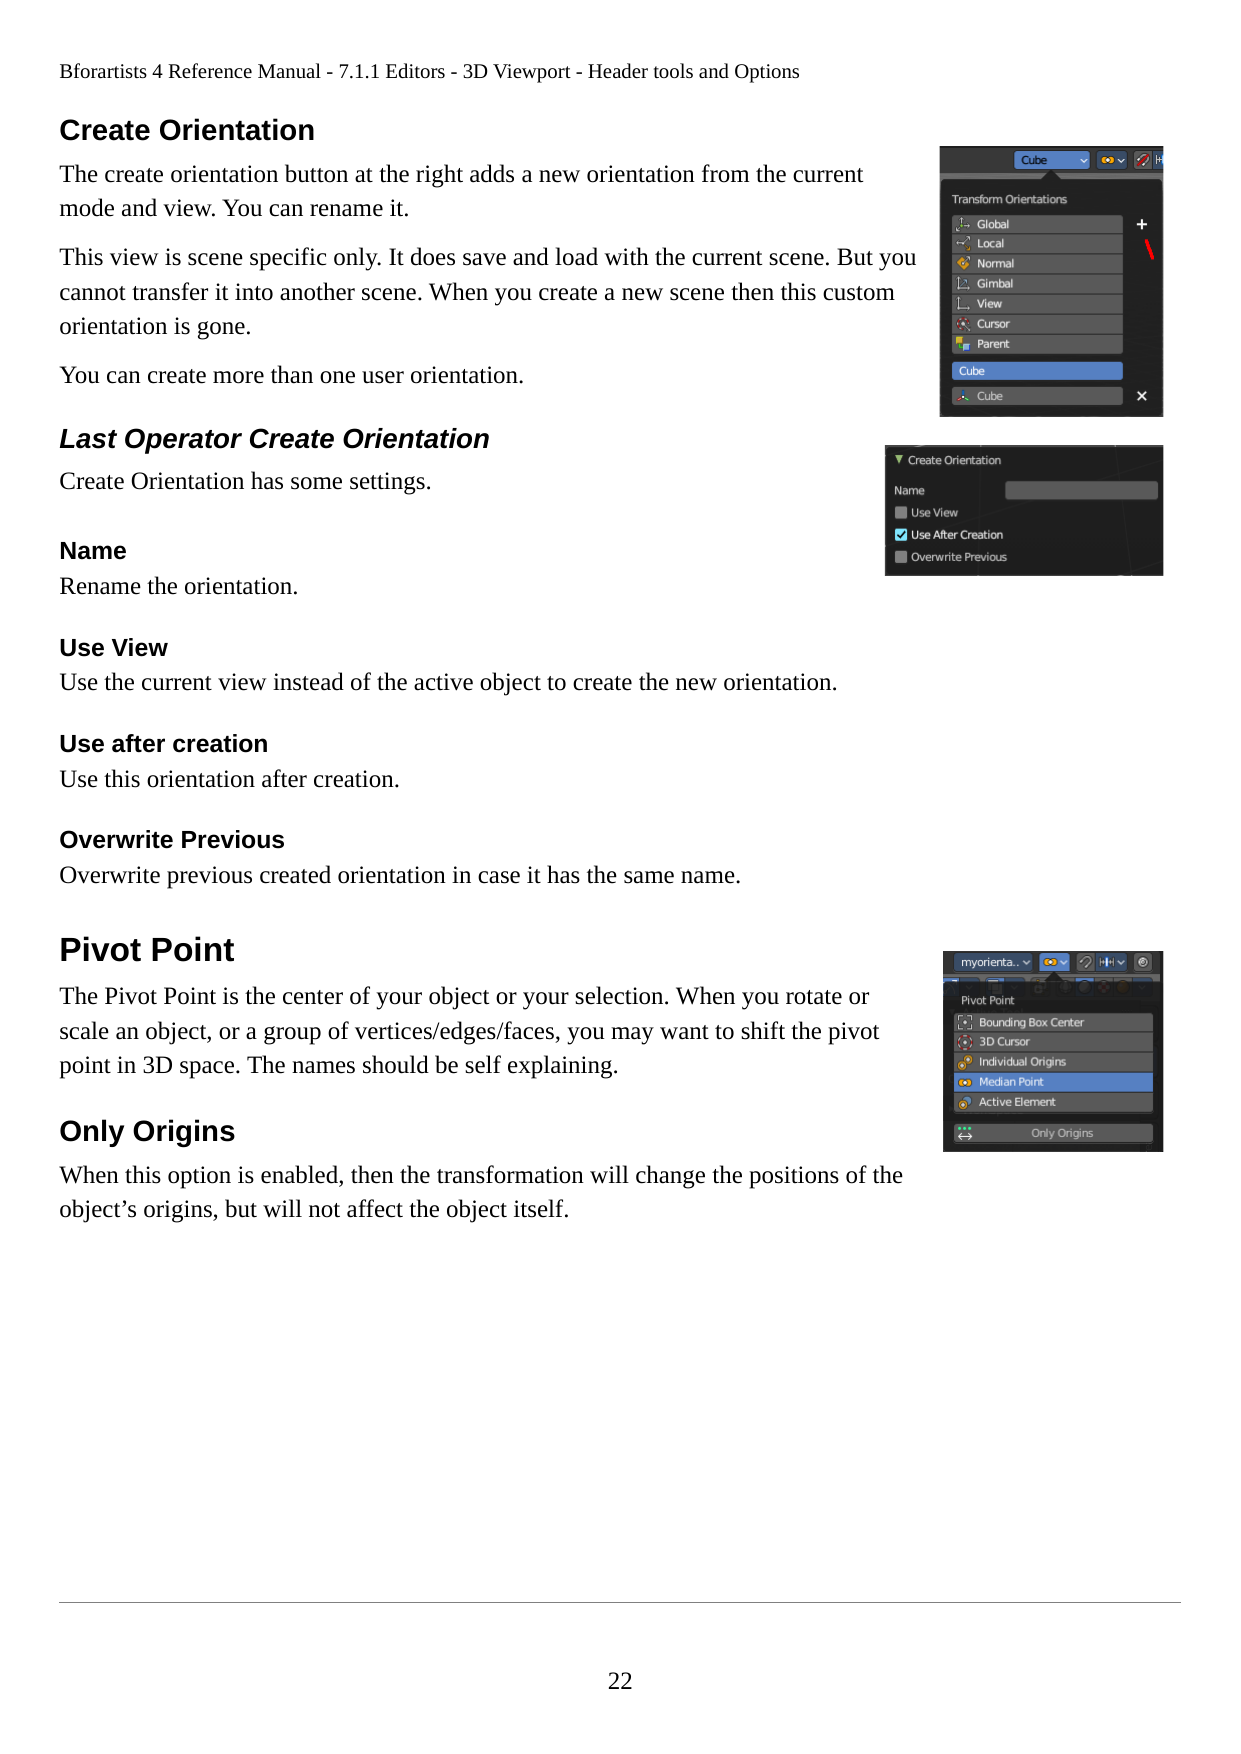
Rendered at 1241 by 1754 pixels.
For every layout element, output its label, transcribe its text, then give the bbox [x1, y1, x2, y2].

subtitle Use after creation [59, 729, 1181, 758]
subtitle Create Orientation [59, 113, 1181, 146]
text The create orientation button at the right adds a new orientation from the current mode and view. You can rename it. [59, 159, 939, 222]
subtitle Last Operator Create Orientation [59, 422, 1181, 454]
text Use the current view instead of the active object to create the new orientation. [59, 667, 1181, 696]
picture [943, 951, 1164, 1152]
subtitle Use View [59, 633, 1181, 661]
subtitle [1164, 536, 1181, 565]
text When this option is enabled, then the transformation will change the positions of the object’s origins, but will not affect the object itself. [59, 1160, 1181, 1223]
text Rename the orientation. [59, 571, 1181, 600]
picture [939, 146, 1164, 417]
subtitle [1164, 1114, 1181, 1148]
subtitle Overwrite Previous [59, 825, 1181, 854]
subtitle Pivot Point [59, 930, 1181, 969]
text The Pivot Point is the center of your object or your selection. When you rotate or scale an object, or a group of vertices/edges/faces, you may want to shift the pivot point in 3D space. The names should be self explaining. [59, 981, 943, 1079]
text This view is scene specific only. It does save and load with the current scene. But you cannot transfer it into another scene. When you create a new scene then this custom orientation is gone. [59, 242, 939, 340]
subtitle Only Origins [59, 1114, 943, 1148]
text Overwrite previous created orientation in case it has the same name. [59, 860, 1181, 889]
text You can create more than one user orientation. [59, 360, 939, 389]
subtitle Name [59, 536, 884, 565]
text Create Orientation has some settings. [59, 466, 884, 495]
text Use this orientation after creation. [59, 764, 1181, 793]
picture [884, 445, 1164, 576]
